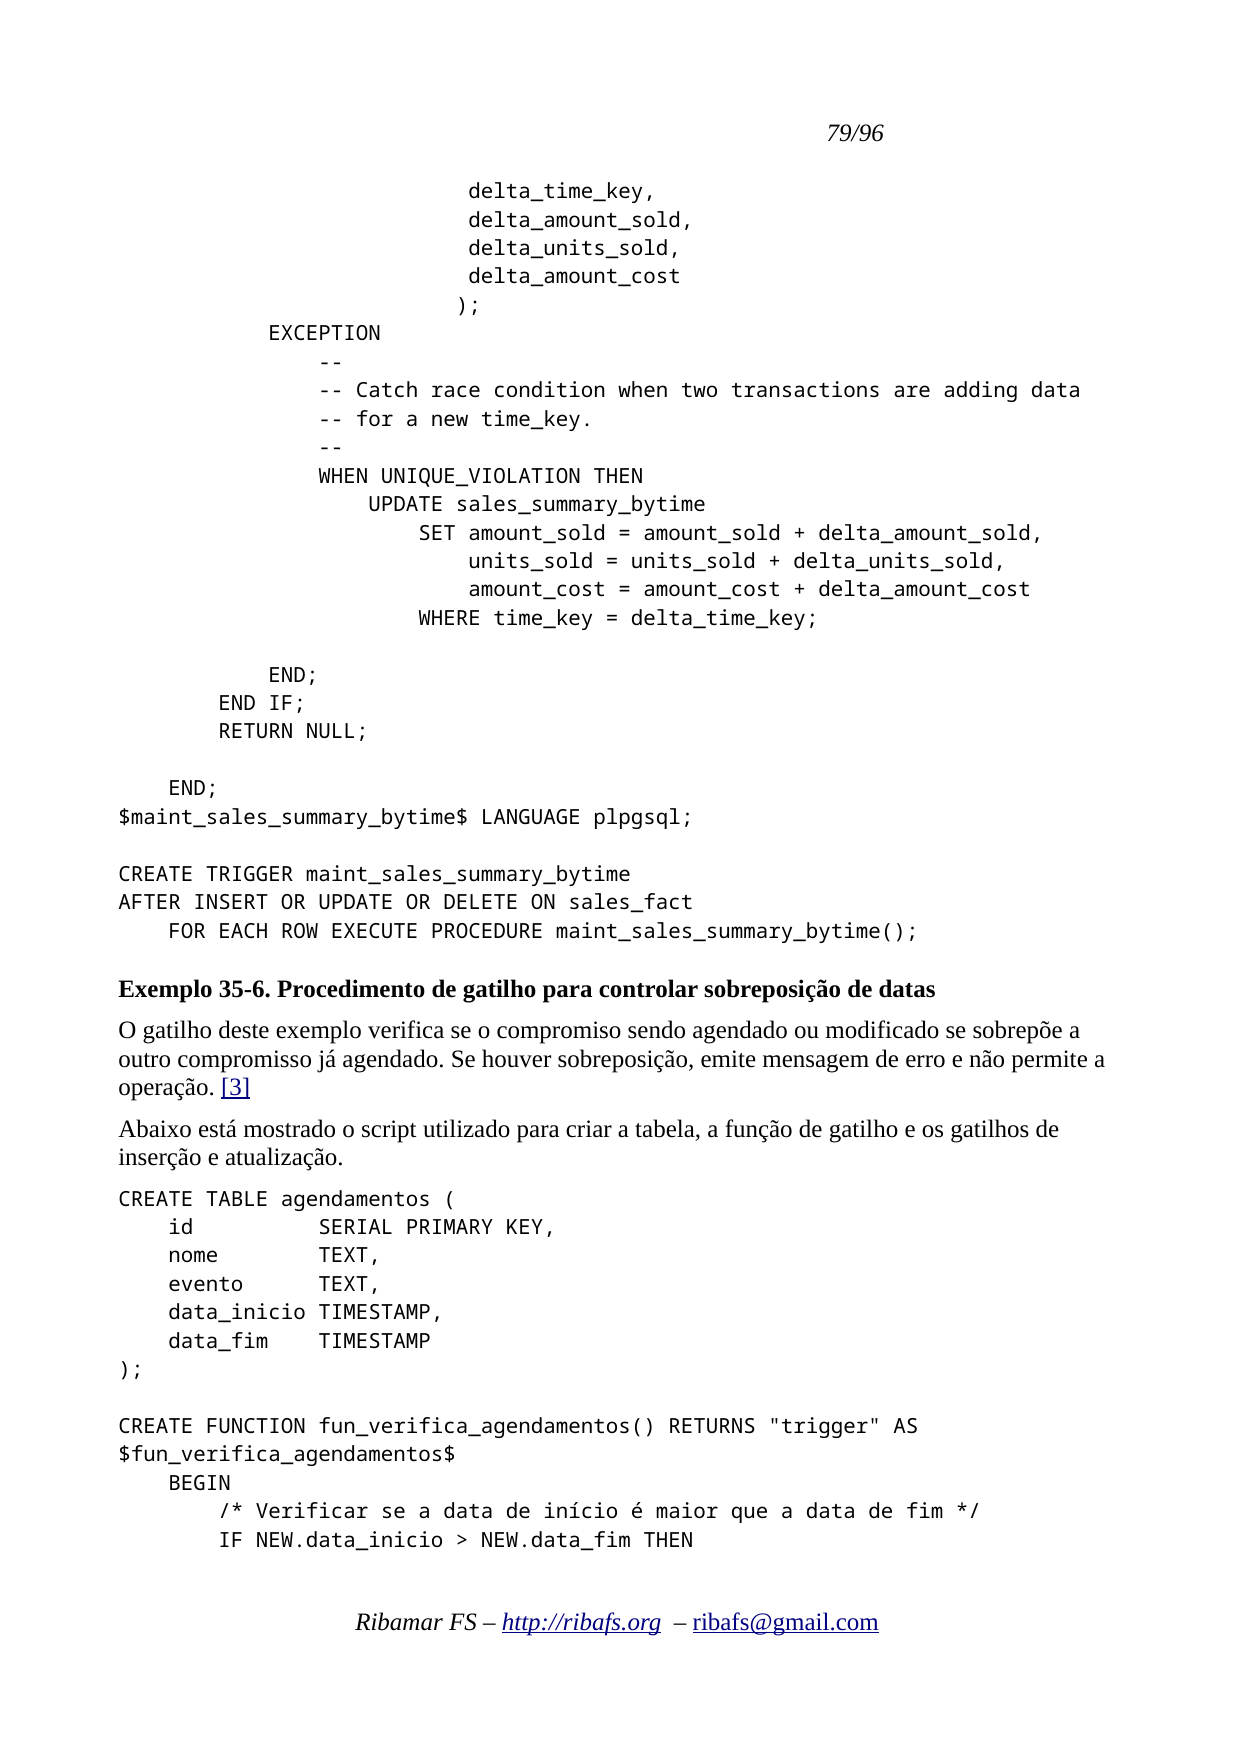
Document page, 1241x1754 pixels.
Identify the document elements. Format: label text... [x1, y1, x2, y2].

text delta_time_key, [118, 176, 1122, 205]
text ); [118, 1354, 1122, 1383]
text id SERIAL PRIMARY KEY, [118, 1212, 1122, 1241]
text delta_amount_cost [118, 262, 1122, 290]
text ); [118, 290, 1122, 318]
text WHERE time_key = delta_time_key; [118, 603, 1122, 631]
text data_inicio TIMESTAMP, [118, 1297, 1122, 1326]
text /* Verificar se a data de início é maior que a data de fim */ [118, 1496, 1122, 1525]
text Exemplo 35-6. Procedimento de gatilho para controlar sobreposição de datas [118, 974, 1122, 1002]
text RETURN NULL; [118, 717, 1122, 745]
text -- Catch race condition when two transactions are adding data [118, 375, 1122, 404]
text END IF; [118, 688, 1122, 717]
text delta_amount_sold, [118, 205, 1122, 233]
text O gatilho deste exemplo verifica se o compromiso sendo agendado ou modificado se sobrepõe a outro compromisso já agendado. Se houver sobreposição, emite mensagem de erro e não permite a operação. [3] [118, 1015, 1122, 1101]
text CREATE FUNCTION fun_verifica_agendamentos() RETURNS "trigger" AS [118, 1411, 1122, 1439]
text WHEN UNIQUE_VIOLATION THEN [118, 461, 1122, 489]
text SET amount_sold = amount_sold + delta_amount_sold, [118, 518, 1122, 546]
text -- for a new time_key. [118, 404, 1122, 432]
text data_fim TIMESTAMP [118, 1326, 1122, 1354]
text $fun_verifica_agendamentos$ [118, 1439, 1122, 1468]
text -- [118, 432, 1122, 461]
text $maint_sales_summary_bytime$ LANGUAGE plpgsql; [118, 802, 1122, 830]
text END; [118, 773, 1122, 802]
text nome TEXT, [118, 1241, 1122, 1269]
text CREATE TRIGGER maint_sales_summary_bytime [118, 859, 1122, 887]
text units_sold = units_sold + delta_units_sold, [118, 546, 1122, 574]
text Abaixo está mostrado o script utilizado para criar a tabela, a função de gatilho e os gatilhos de inserção e atualização. [118, 1114, 1122, 1171]
text -- [118, 347, 1122, 375]
text AFTER INSERT OR UPDATE OR DELETE ON sales_fact [118, 887, 1122, 916]
text CREATE TABLE agendamentos ( [118, 1184, 1122, 1212]
text UPDATE sales_summary_bytime [118, 489, 1122, 518]
text FOR EACH ROW EXECUTE PROCEDURE maint_sales_summary_bytime(); [118, 916, 1122, 944]
text EXCEPTION [118, 318, 1122, 347]
text amount_cost = amount_cost + delta_amount_cost [118, 574, 1122, 603]
text BEGIN [118, 1468, 1122, 1496]
text END; [118, 660, 1122, 688]
text delta_units_sold, [118, 233, 1122, 262]
text IF NEW.data_inicio > NEW.data_fim THEN [118, 1525, 1122, 1553]
text evento TEXT, [118, 1269, 1122, 1297]
